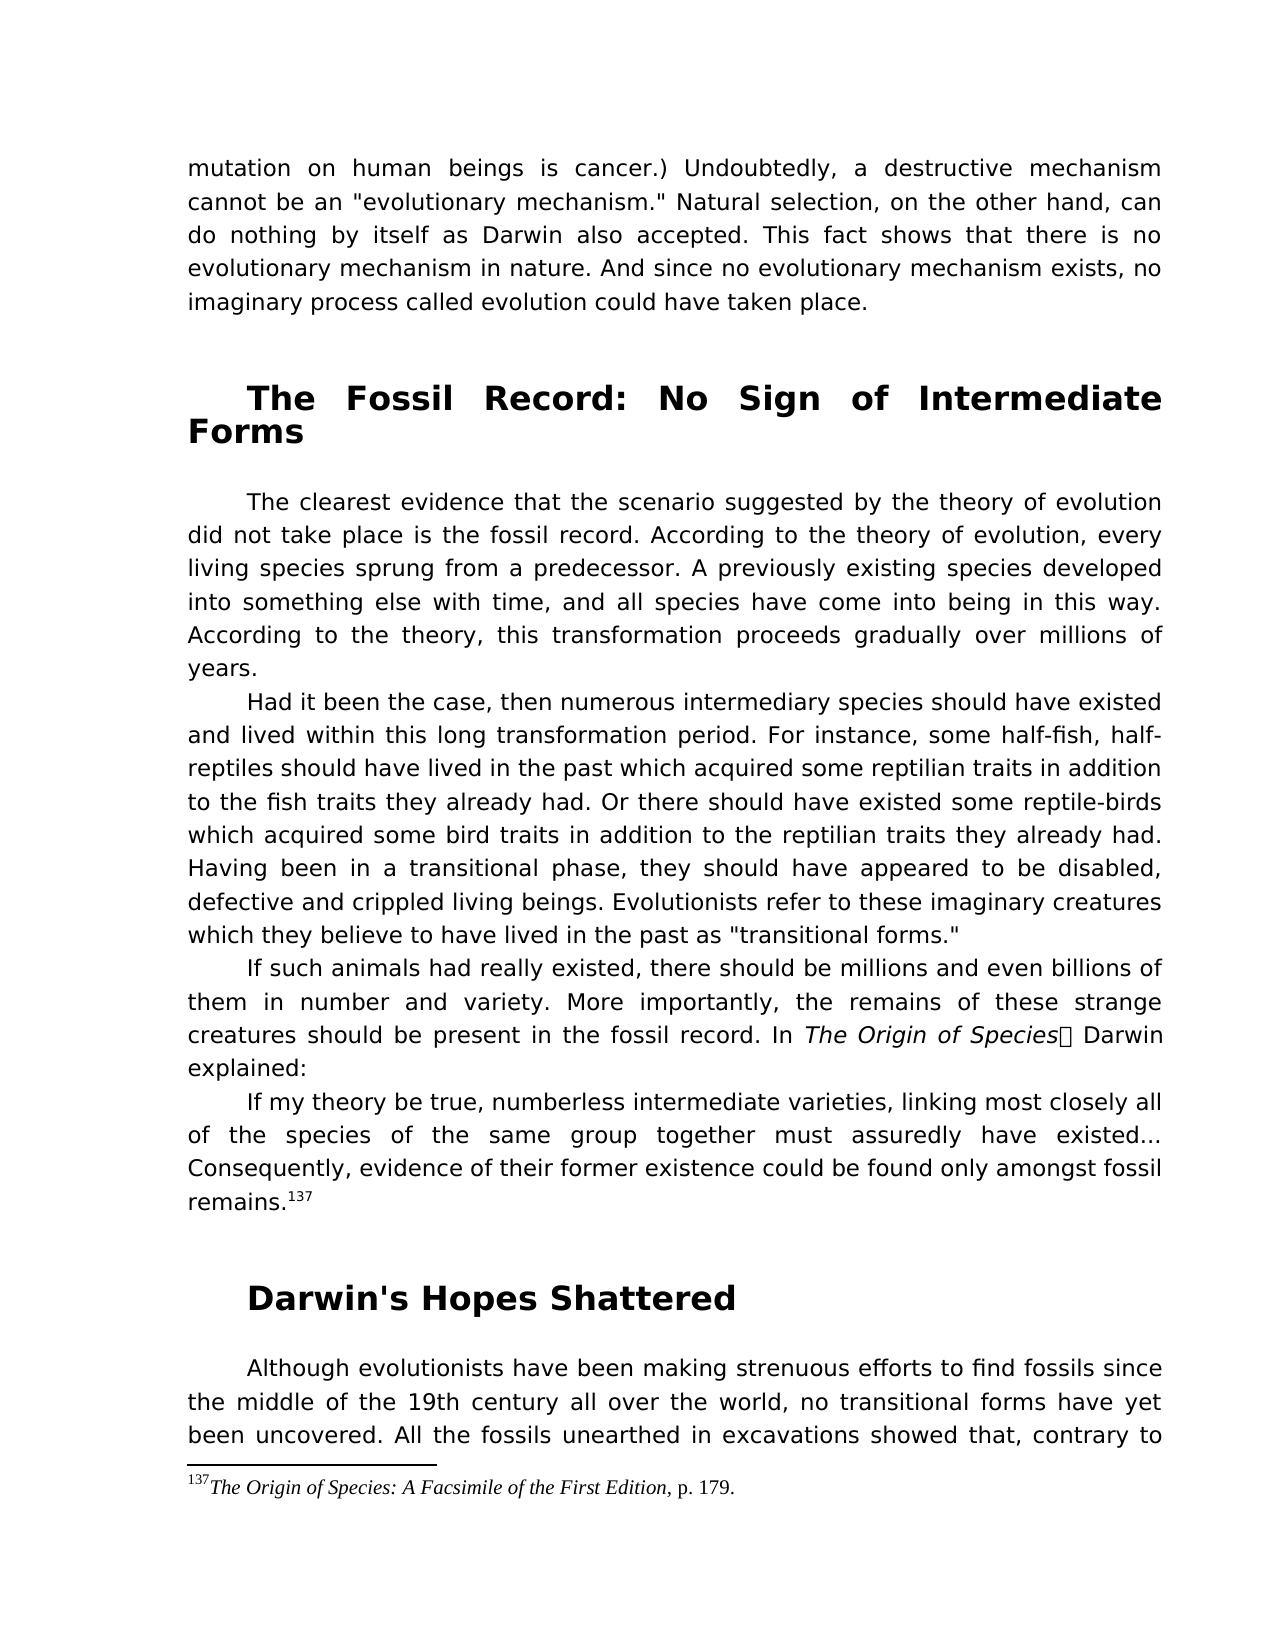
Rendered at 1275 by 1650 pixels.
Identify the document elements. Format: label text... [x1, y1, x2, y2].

text The clearest evidence that the scenario suggested by the theory of evolution did not take place is the fossil record. According to the theory of evolution, every living species sprung from a predecessor. A previously existing species developed into something else with time, and all species have come into being in this way. According to the theory, this transformation proceeds gradually over millions of years. [187, 483, 1163, 683]
text The Fossil Record: No Sign of Intermediate Forms [187, 383, 1163, 450]
text The Origin of Species: A Facsimile of the First Edition, p. 179. [187, 1471, 1181, 1500]
text Had it been the case, then numerous intermediary species should have existed and lived within this long transformation period. For instance, some half-fish, half-reptiles should have lived in the past which acquired some reptilian traits in addition to the fish traits they already had. Or there should have existed some reptile-birds which acquired some bird traits in addition to the reptilian traits they already had. Having been in a transitional phase, they should have appeared to be disabled, defective and crippled living beings. Evolutionists refer to these imaginary creatures which they believe to have lived in the past as "transitional forms." [187, 683, 1163, 950]
text Darwin's Hopes Shattered [187, 1283, 1163, 1317]
text Although evolutionists have been making strenuous efforts to find fossils since the middle of the 19th century all over the world, no transitional forms have yet been uncovered. All the fossils unearthed in excavations showed that, contrary to [187, 1350, 1163, 1450]
text If such animals had really existed, there should be millions and even billions of them in number and variety. More importantly, the remains of these strange creatures should be present in the fossil record. In The Origin of Species Darwin explained: [187, 950, 1163, 1083]
text If my theory be true, numberless intermediate varieties, linking most closely all of the species of the same group together must assuredly have existed... Consequently, evidence of their former existence could be found only amongst fossil remains. [187, 1083, 1163, 1217]
text mutation on human beings is cancer.) Undoubtedly, a destructive mechanism cannot be an "evolutionary mechanism." Natural selection, on the other hand, can do nothing by itself as Darwin also accepted. This fact shows that there is no evolutionary mechanism in nature. And since no evolutionary mechanism exists, no imaginary process called evolution could have taken place. [187, 150, 1163, 317]
